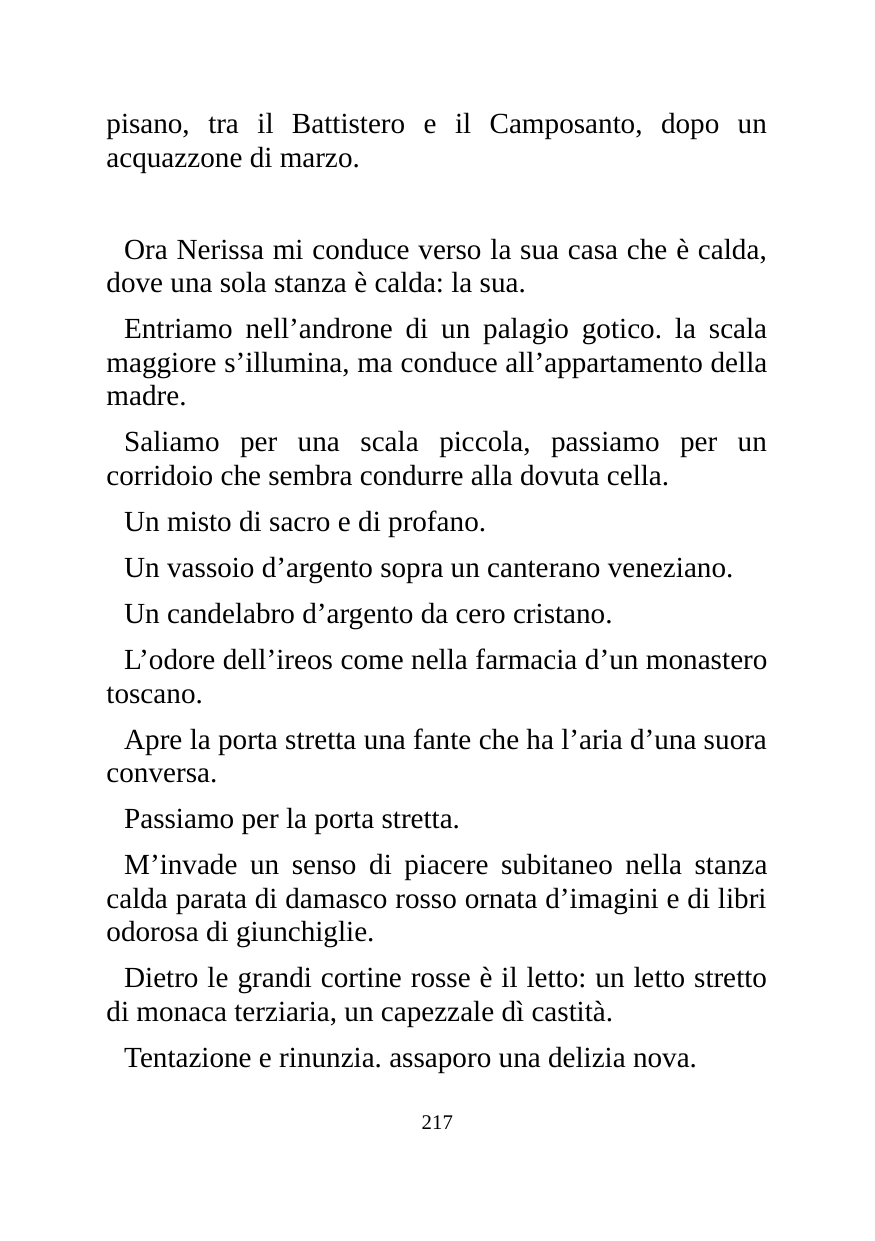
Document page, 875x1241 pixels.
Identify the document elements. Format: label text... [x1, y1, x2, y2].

text pisano, tra il Battistero e il Camposanto, dopo un acquazzone di marzo. [106, 106, 768, 173]
text Passiamo per la porta stretta. [106, 801, 768, 835]
text Apre la porta stretta una fante che ha l’aria d’una suora conversa. [106, 722, 768, 789]
text L’odore dell’ireos come nella farmacia d’un monastero toscano. [106, 642, 768, 709]
text Dietro le grandi cortine rosse è il letto: un letto stretto di monaca terziaria, un capezzale dì castità. [106, 961, 768, 1028]
text Un candelabro d’argento da cero cristano. [106, 596, 768, 630]
text Saliamo per una scala piccola, passiamo per un corridoio che sembra condurre alla dovuta cella. [106, 424, 768, 492]
text M’invade un senso di piacere subitaneo nella stanza calda parata di damasco rosso ornata d’imagini e di libri odorosa di giunchiglie. [106, 847, 768, 948]
text Tentazione e rinunzia. assaporo una delizia nova. [106, 1040, 768, 1074]
text Un vassoio d’argento sopra un canterano veneziano. [106, 550, 768, 584]
text Un misto di sacro e di profano. [106, 504, 768, 538]
text Ora Nerissa mi conduce verso la sua casa che è calda, dove una sola stanza è calda: la sua. [106, 232, 768, 299]
text Entriamo nell’androne di un palagio gotico. la scala maggiore s’illumina, ma conduce all’appartamento della madre. [106, 311, 768, 412]
